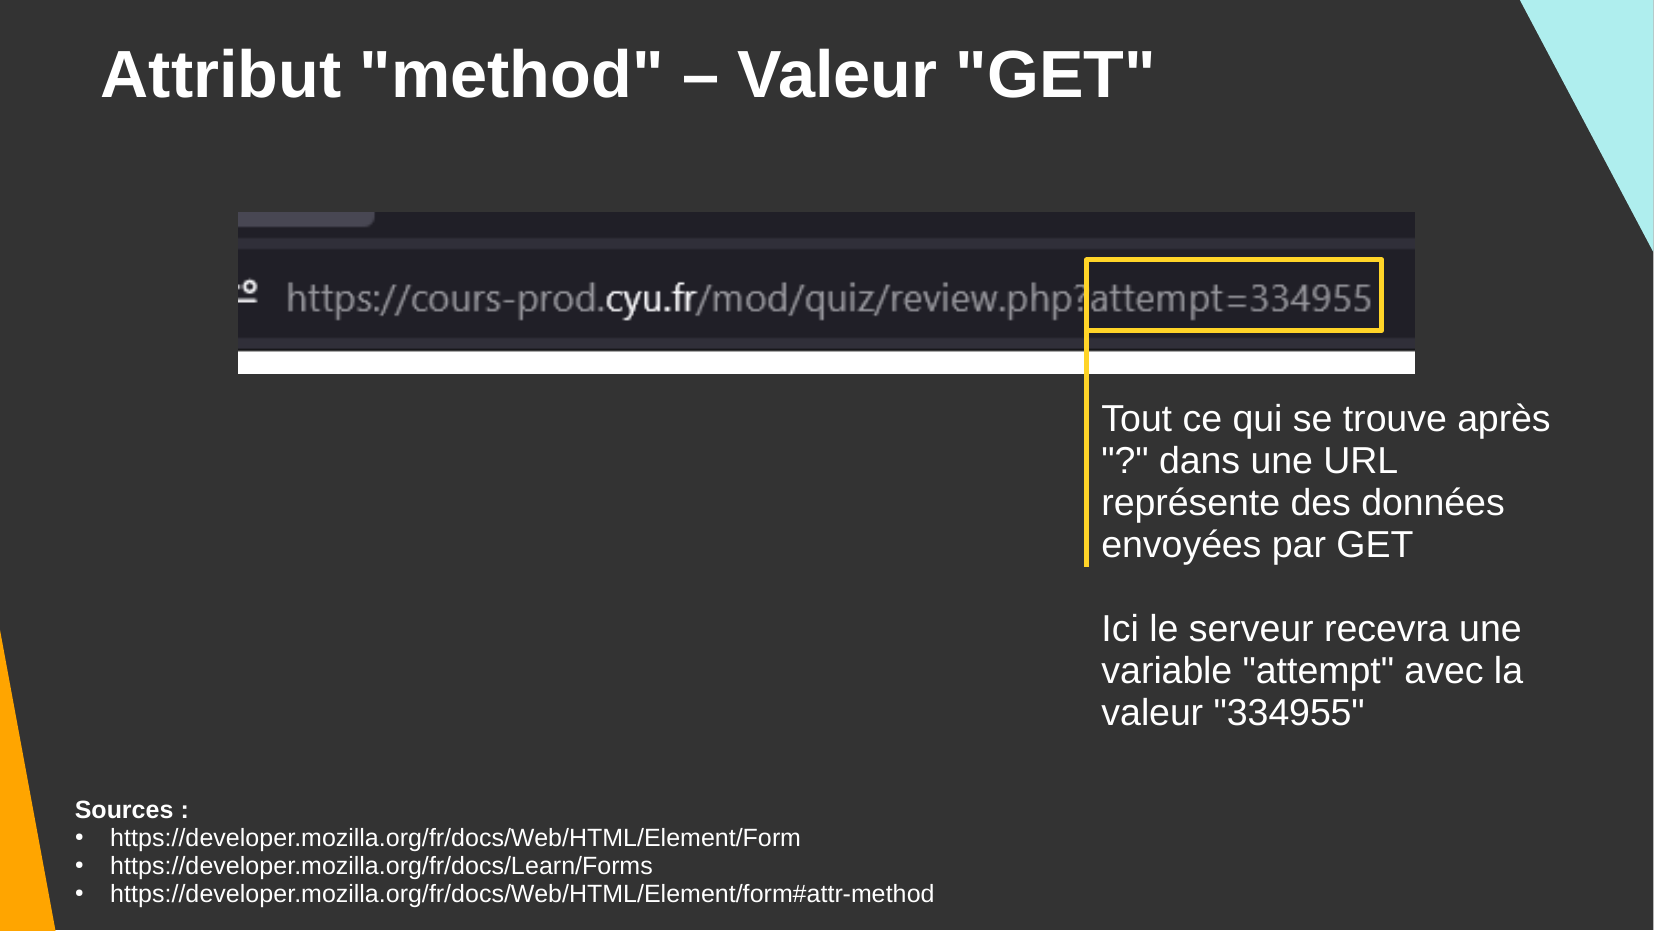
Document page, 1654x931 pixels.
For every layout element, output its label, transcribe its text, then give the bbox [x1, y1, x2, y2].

picture [1089, 262, 1379, 328]
text_box Sources : https://developer.mozilla.org/fr/docs/Web/HTML/Element/Form https://developer.mozilla.org/fr/docs/Learn/Forms https://developer.mozilla.org/fr/docs/Web/HTML/Element/form#attr-method [60, 788, 1546, 916]
text_box [0, 629, 56, 931]
text_box [1519, 0, 1654, 254]
text_box Tout ce qui se trouve après "?" dans une URL représente des données envoyées par GET Ici le serveur recevra une variable "attempt" avec la valeur "334955" [1086, 389, 1571, 827]
picture [238, 212, 1415, 374]
title Attribut "method" – Valeur "GET" [82, 37, 1571, 114]
